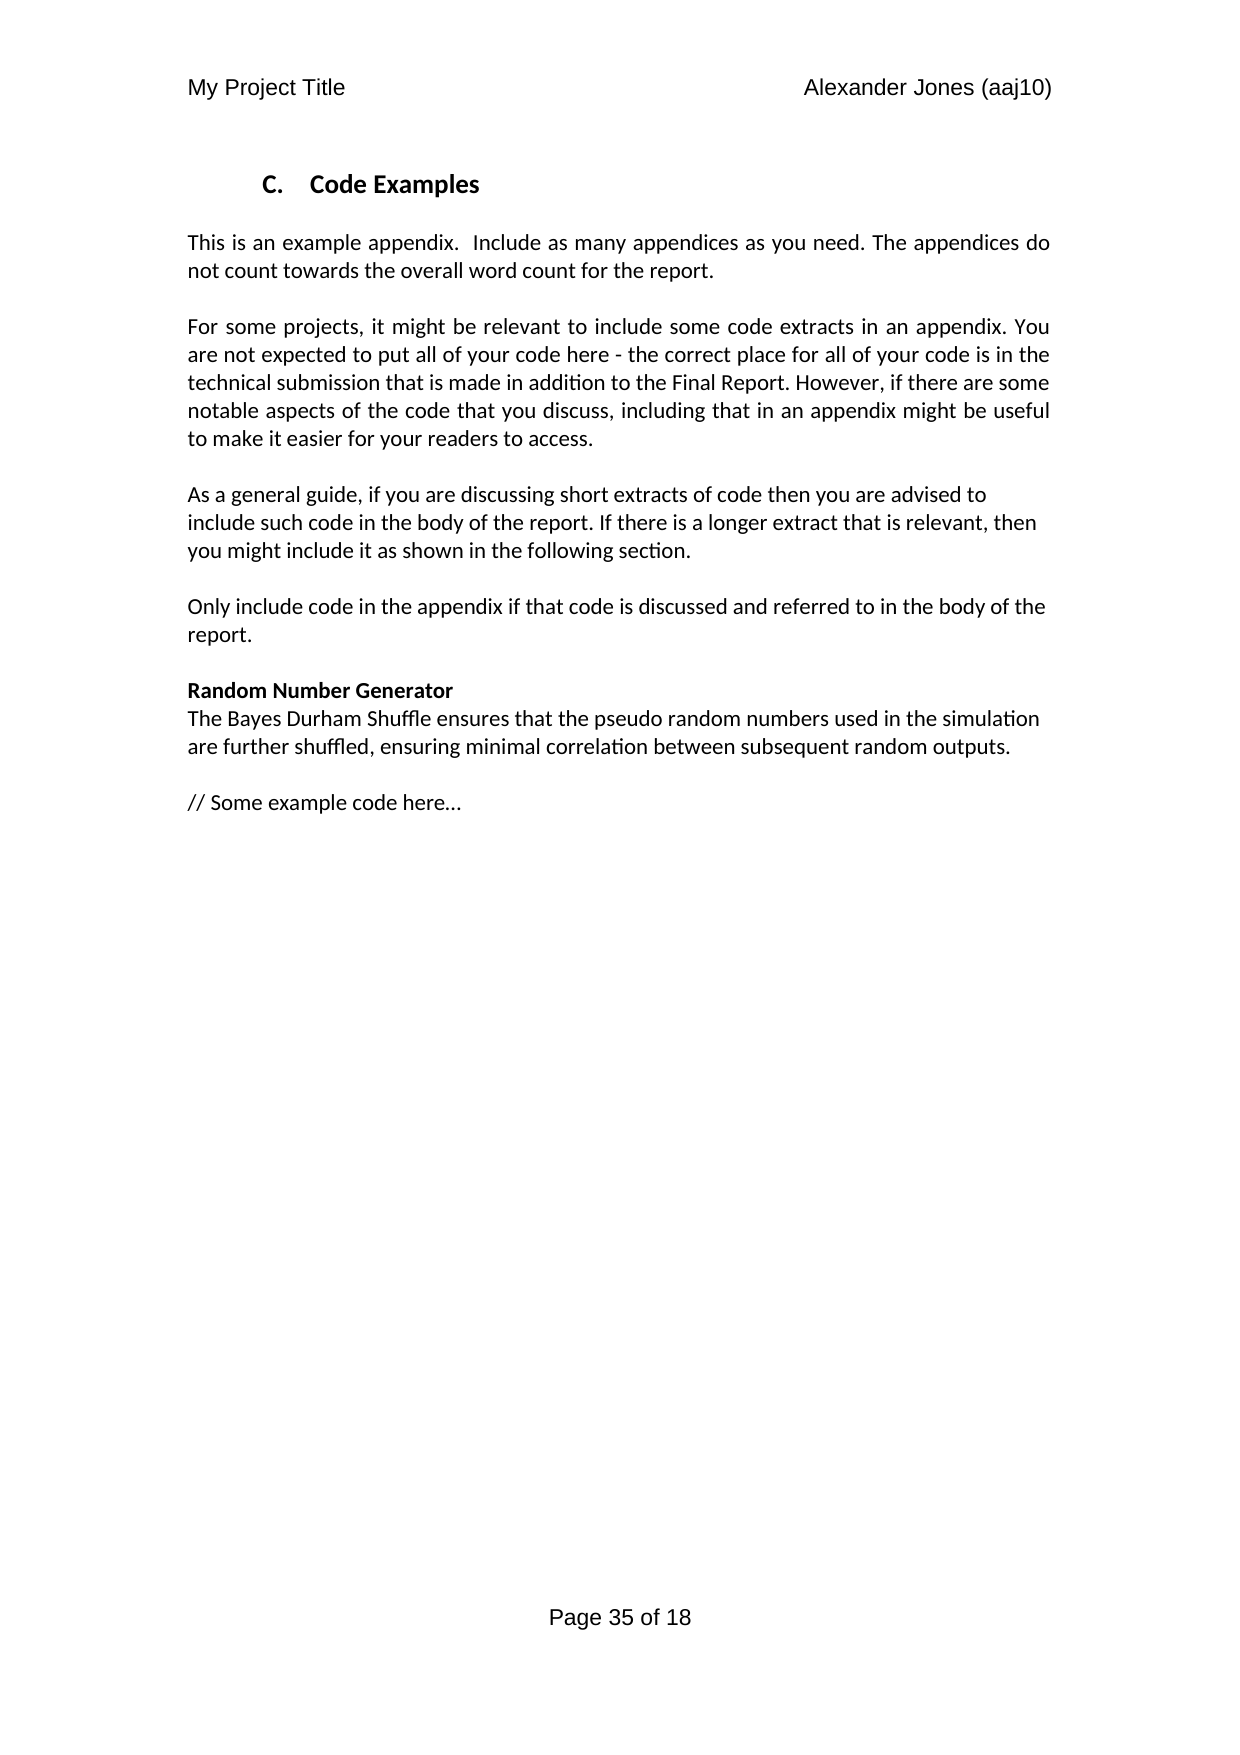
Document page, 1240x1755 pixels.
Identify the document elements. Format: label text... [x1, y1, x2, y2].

text As a general guide, if you are discussing short extracts of code then you are advised to include such code in the body of the report. If there is a longer extract that is relevant, then you might include it as shown in the following section. [187, 480, 1052, 564]
text The Bayes Durham Shuffle ensures that the pseudo random numbers used in the simulation are further shuffled, ensuring minimal correlation between subsequent random outputs. [187, 704, 1052, 760]
text This is an example appendix. Include as many appendices as you need. The appendices do not count towards the overall word count for the report. [187, 228, 1052, 284]
text Random Number Generator [187, 676, 1052, 704]
text Only include code in the appendix if that code is discussed and referred to in the body of the report. [187, 592, 1052, 648]
text // Some example code here… [187, 788, 1052, 816]
list Code Examples [262, 167, 1052, 200]
text For some projects, it might be relevant to include some code extracts in an appendix. You are not expected to put all of your code here - the correct place for all of your code is in the technical submission that is made in addition to the Final Report. However, if there are some notable aspects of the code that you discuss, including that in an appendix might be useful to make it easier for your readers to access. [187, 312, 1052, 452]
